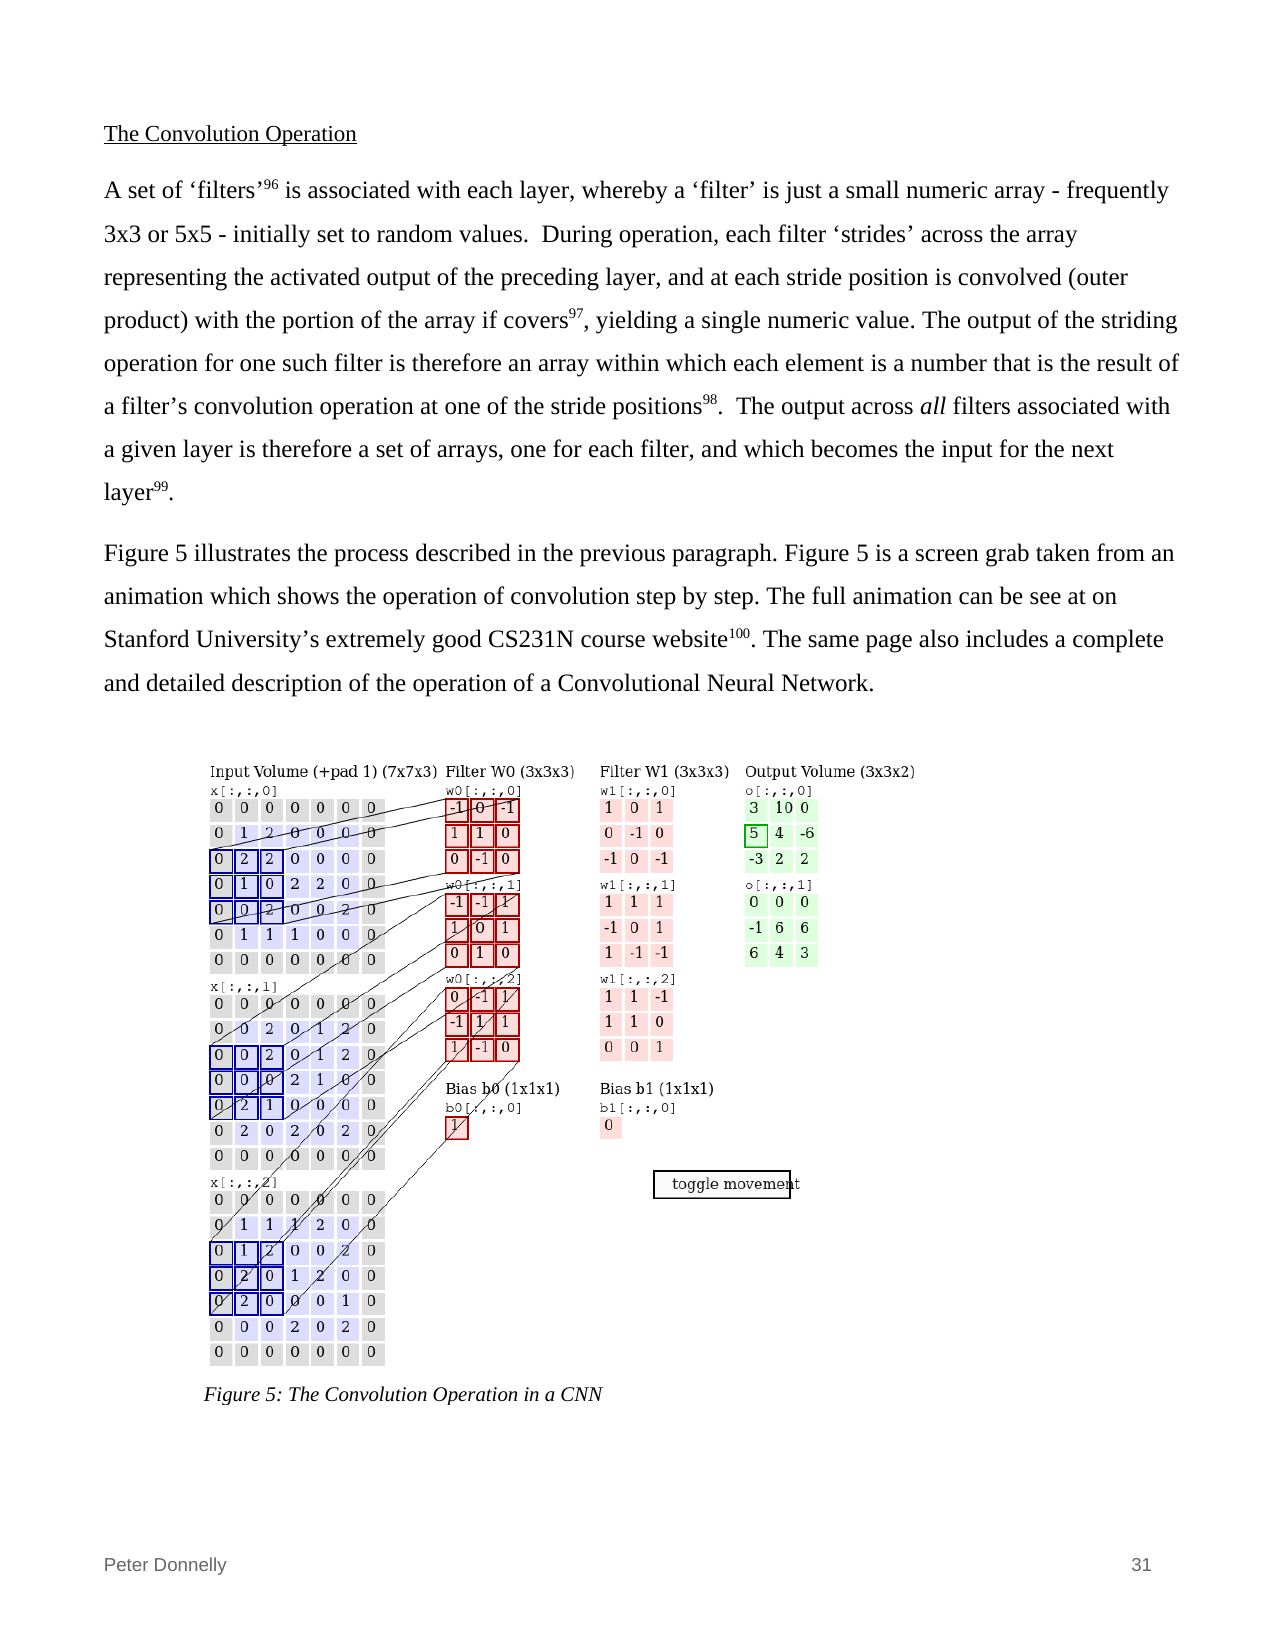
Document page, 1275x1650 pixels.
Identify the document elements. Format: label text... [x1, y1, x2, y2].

text A set of ‘filters’ is associated with each layer, whereby a ‘filter’ is just a small numeric array - frequently 3x3 or 5x5 - initially set to random values. During operation, each filter ‘strides’ across the array representing the activated output of the preceding layer, and at each stride position is convolved (outer product) with the portion of the array if covers, yielding a single numeric value. The output of the striding operation for one such filter is therefore an array within which each element is a number that is the result of a filter’s convolution operation at one of the stride positions. The output across all filters associated with a given layer is therefore a set of arrays, one for each filter, and which becomes the input for the next layer. [103, 176, 1181, 506]
text Figure 5: The Convolution Operation in a CNN [203, 1382, 922, 1404]
subtitle The Convolution Operation [86, 120, 1181, 146]
text Figure 5 illustrates the process described in the previous paragraph. Figure 5 is a screen grab taken from an animation which shows the operation of convolution step by step. The full animation can be see at on Stanford University’s extremely good CS231N course website. The same page also includes a complete and detailed description of the operation of a Convolutional Neural Network. [103, 538, 1181, 696]
picture [203, 759, 923, 1382]
